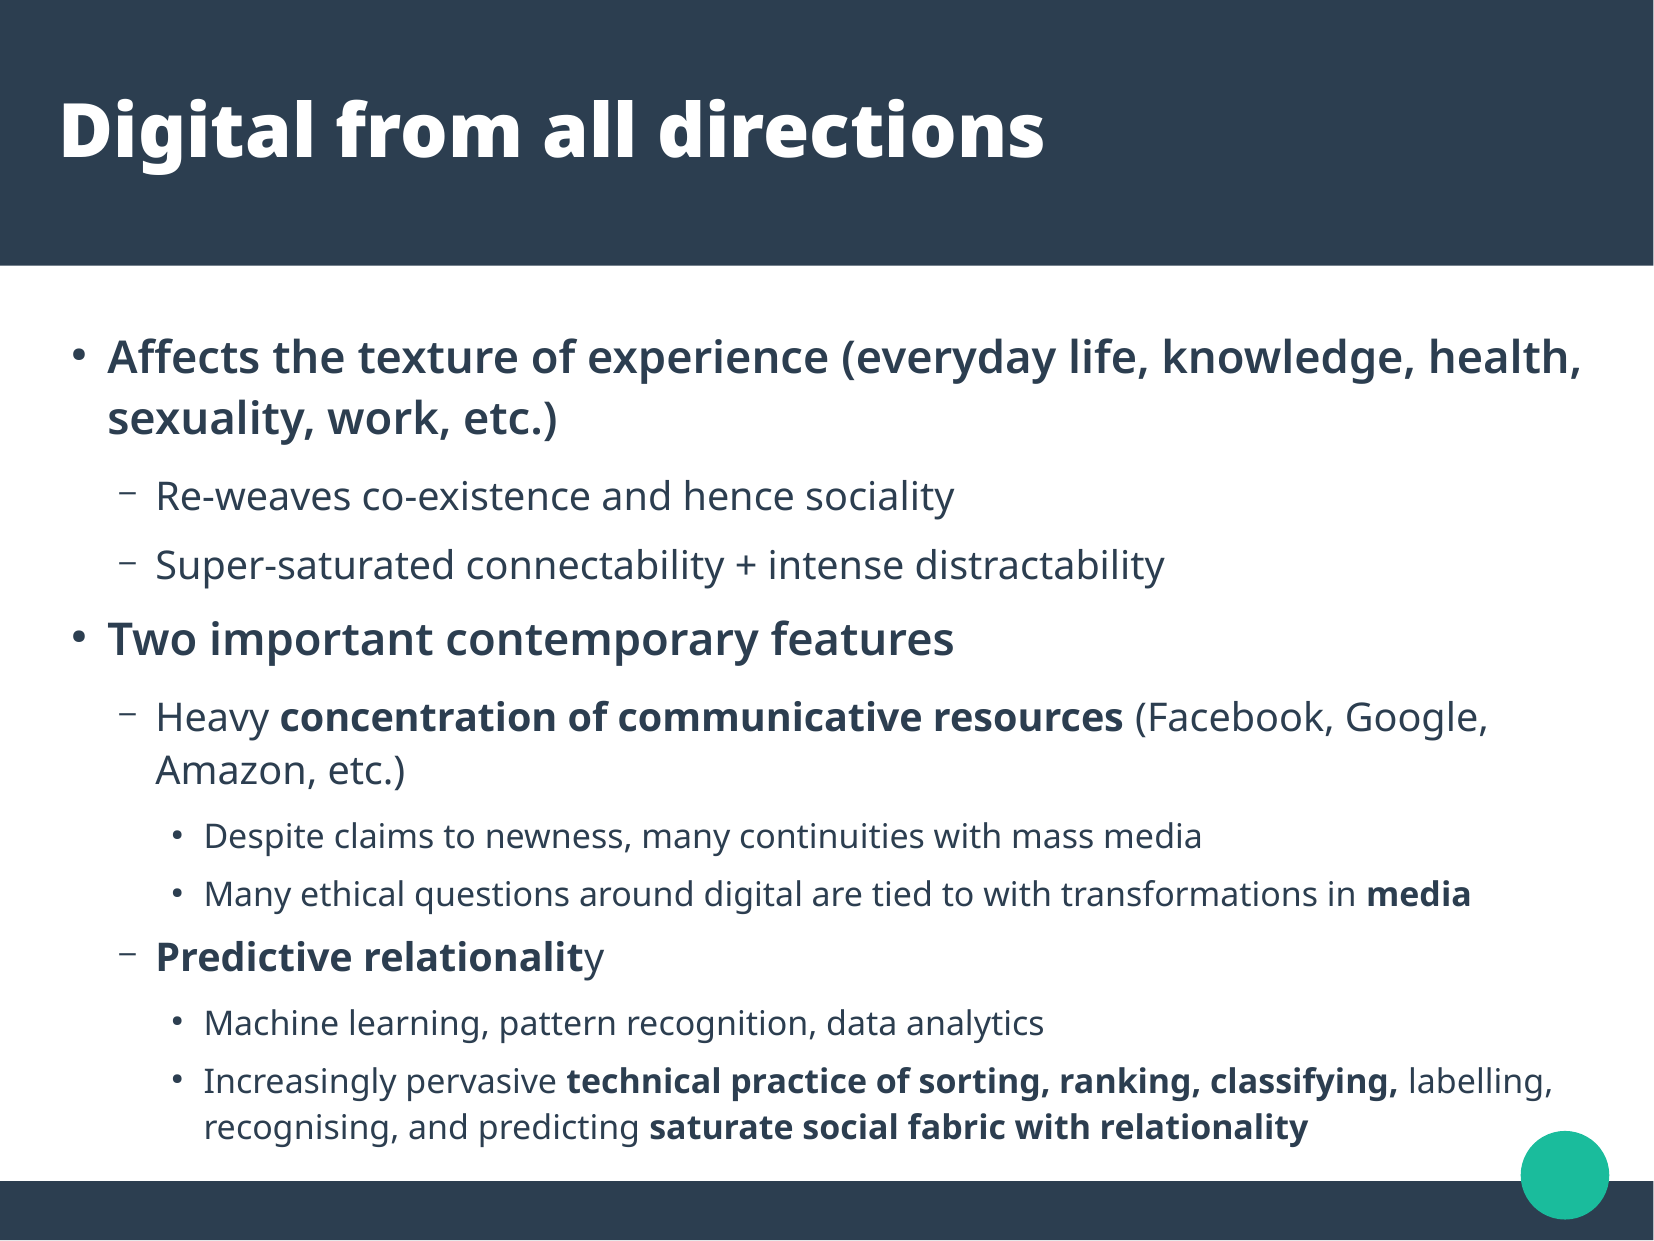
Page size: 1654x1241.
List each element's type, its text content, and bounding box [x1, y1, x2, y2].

title Digital from all directions [59, 49, 1595, 207]
list Affects the texture of experience (everyday life, knowledge, health, sexuality, work, etc.) Re-weaves co-existence and hence sociality Super-saturated connectability + intense distractability Two important contemporary features Heavy concentration of communicative resources (Facebook, Google, Amazon, etc.) Despite claims to newness, many continuities with mass media Many ethical questions around digital are tied to with transformations in media Predictive relationality Machine learning, pattern recognition, data analytics Increasingly pervasive technical practice of sorting, ranking, classifying, labelling, recognising, and predicting saturate social fabric with relationality [59, 324, 1595, 1152]
